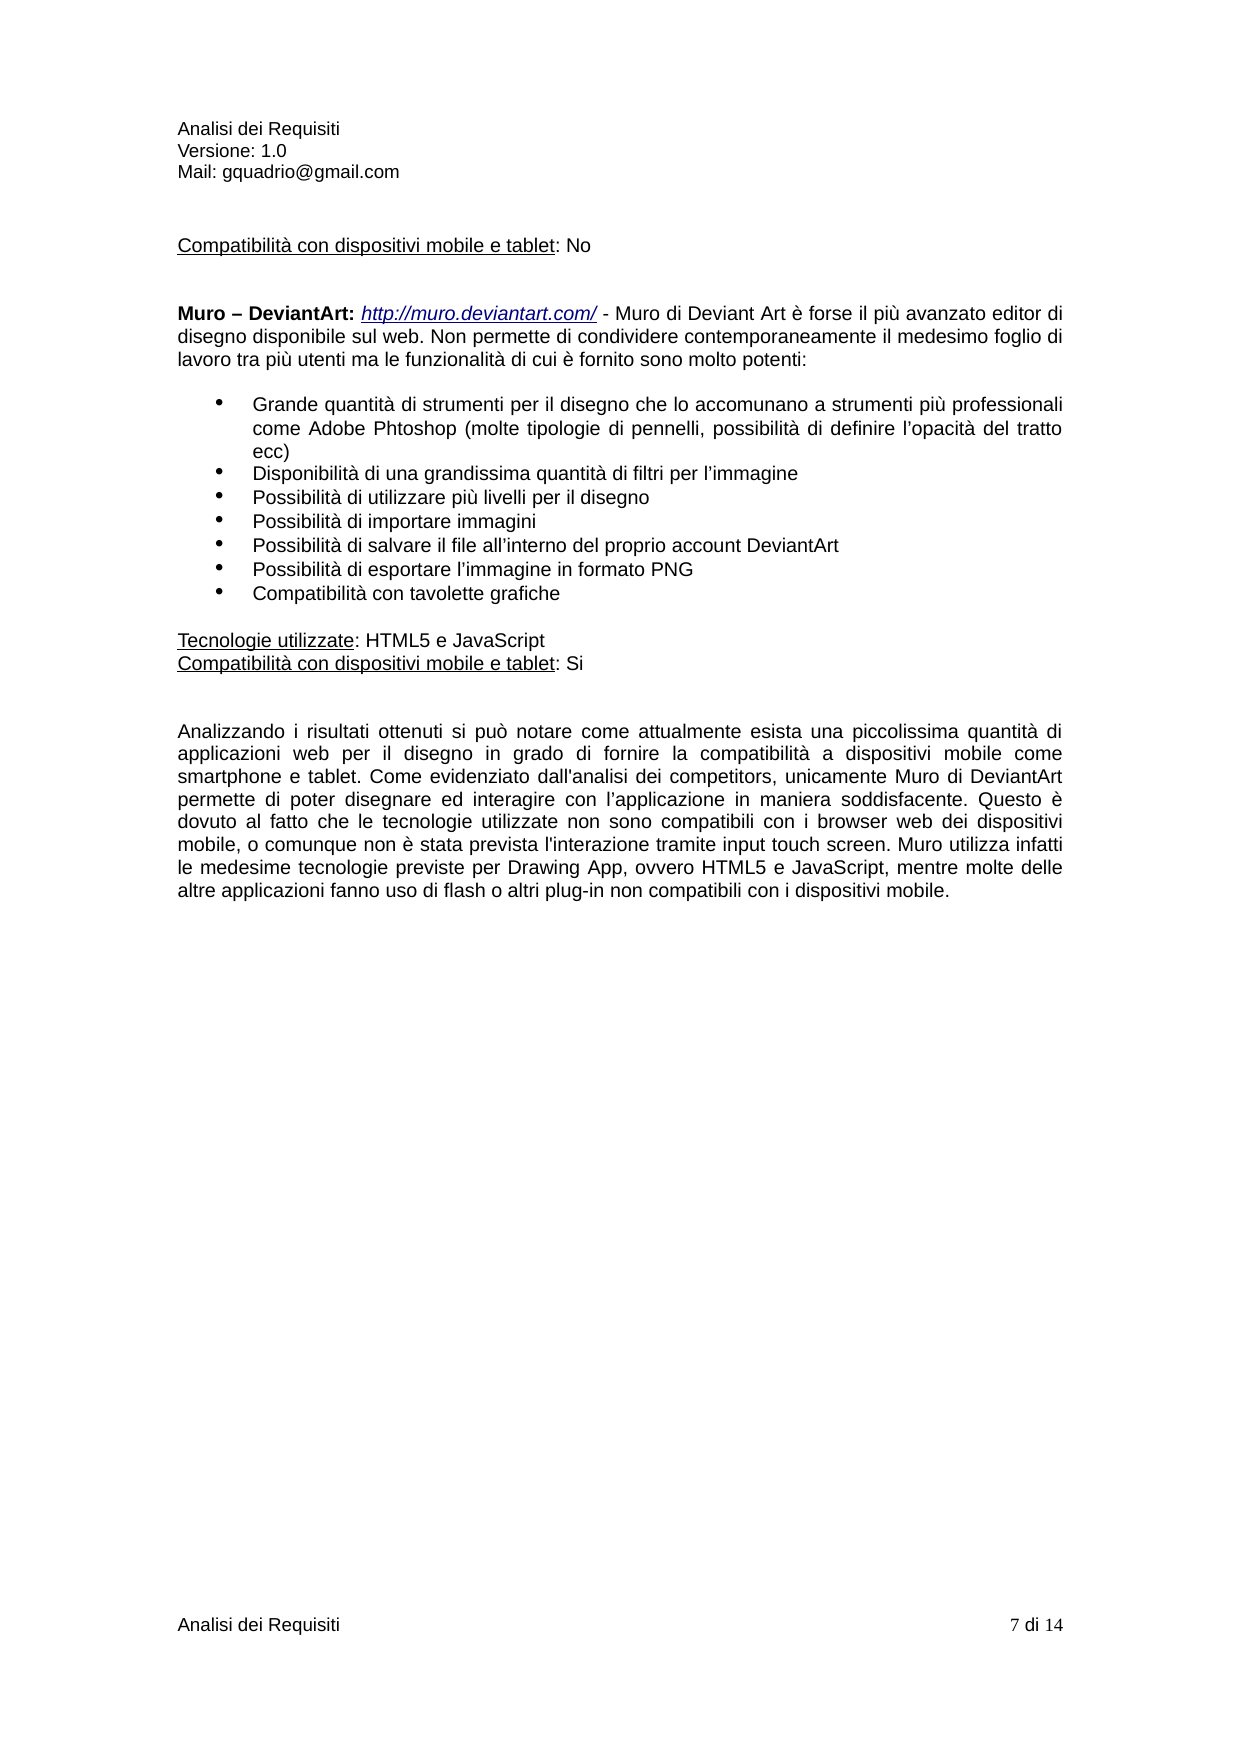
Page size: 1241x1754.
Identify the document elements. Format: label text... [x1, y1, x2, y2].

list Compatibilità con tavolette grafiche [215, 582, 1063, 606]
text Muro – DeviantArt: http://muro.deviantart.com/ - Muro di Deviant Art è forse il più avanzato editor di disegno disponibile sul web. Non permette di condividere contemporaneamente il medesimo foglio di lavoro tra più utenti ma le funzionalità di cui è fornito sono molto potenti: [177, 302, 1063, 370]
text Analizzando i risultati ottenuti si può notare come attualmente esista una piccolissima quantità di applicazioni web per il disegno in grado di fornire la compatibilità a dispositivi mobile come smartphone e tablet. Come evidenziato dall'analisi dei competitors, unicamente Muro di DeviantArt permette di poter disegnare ed interagire con l’applicazione in maniera soddisfacente. Questo è dovuto al fatto che le tecnologie utilizzate non sono compatibili con i browser web dei dispositivi mobile, o comunque non è stata prevista l'interazione tramite input touch screen. Muro utilizza infatti le medesime tecnologie previste per Drawing App, ovvero HTML5 e JavaScript, mentre molte delle altre applicazioni fanno uso di flash o altri plug-in non compatibili con i dispositivi mobile. [177, 719, 1063, 901]
list Possibilità di importare immagini [215, 510, 1063, 534]
list Possibilità di utilizzare più livelli per il disegno [215, 486, 1063, 510]
list Possibilità di salvare il file all’interno del proprio account DeviantArt [215, 534, 1063, 558]
list Possibilità di esportare l’immagine in formato PNG [215, 558, 1063, 582]
text Compatibilità con dispositivi mobile e tablet: Si [177, 651, 1063, 674]
list Grande quantità di strumenti per il disegno che lo accomunano a strumenti più professionali come Adobe Phtoshop (molte tipologie di pennelli, possibilità di definire l’opacità del tratto ecc) [215, 393, 1063, 462]
text Compatibilità con dispositivi mobile e tablet: No [177, 234, 1063, 257]
list Disponibilità di una grandissima quantità di filtri per l’immagine [215, 462, 1063, 486]
text Tecnologie utilizzate: HTML5 e JavaScript [177, 629, 1063, 651]
